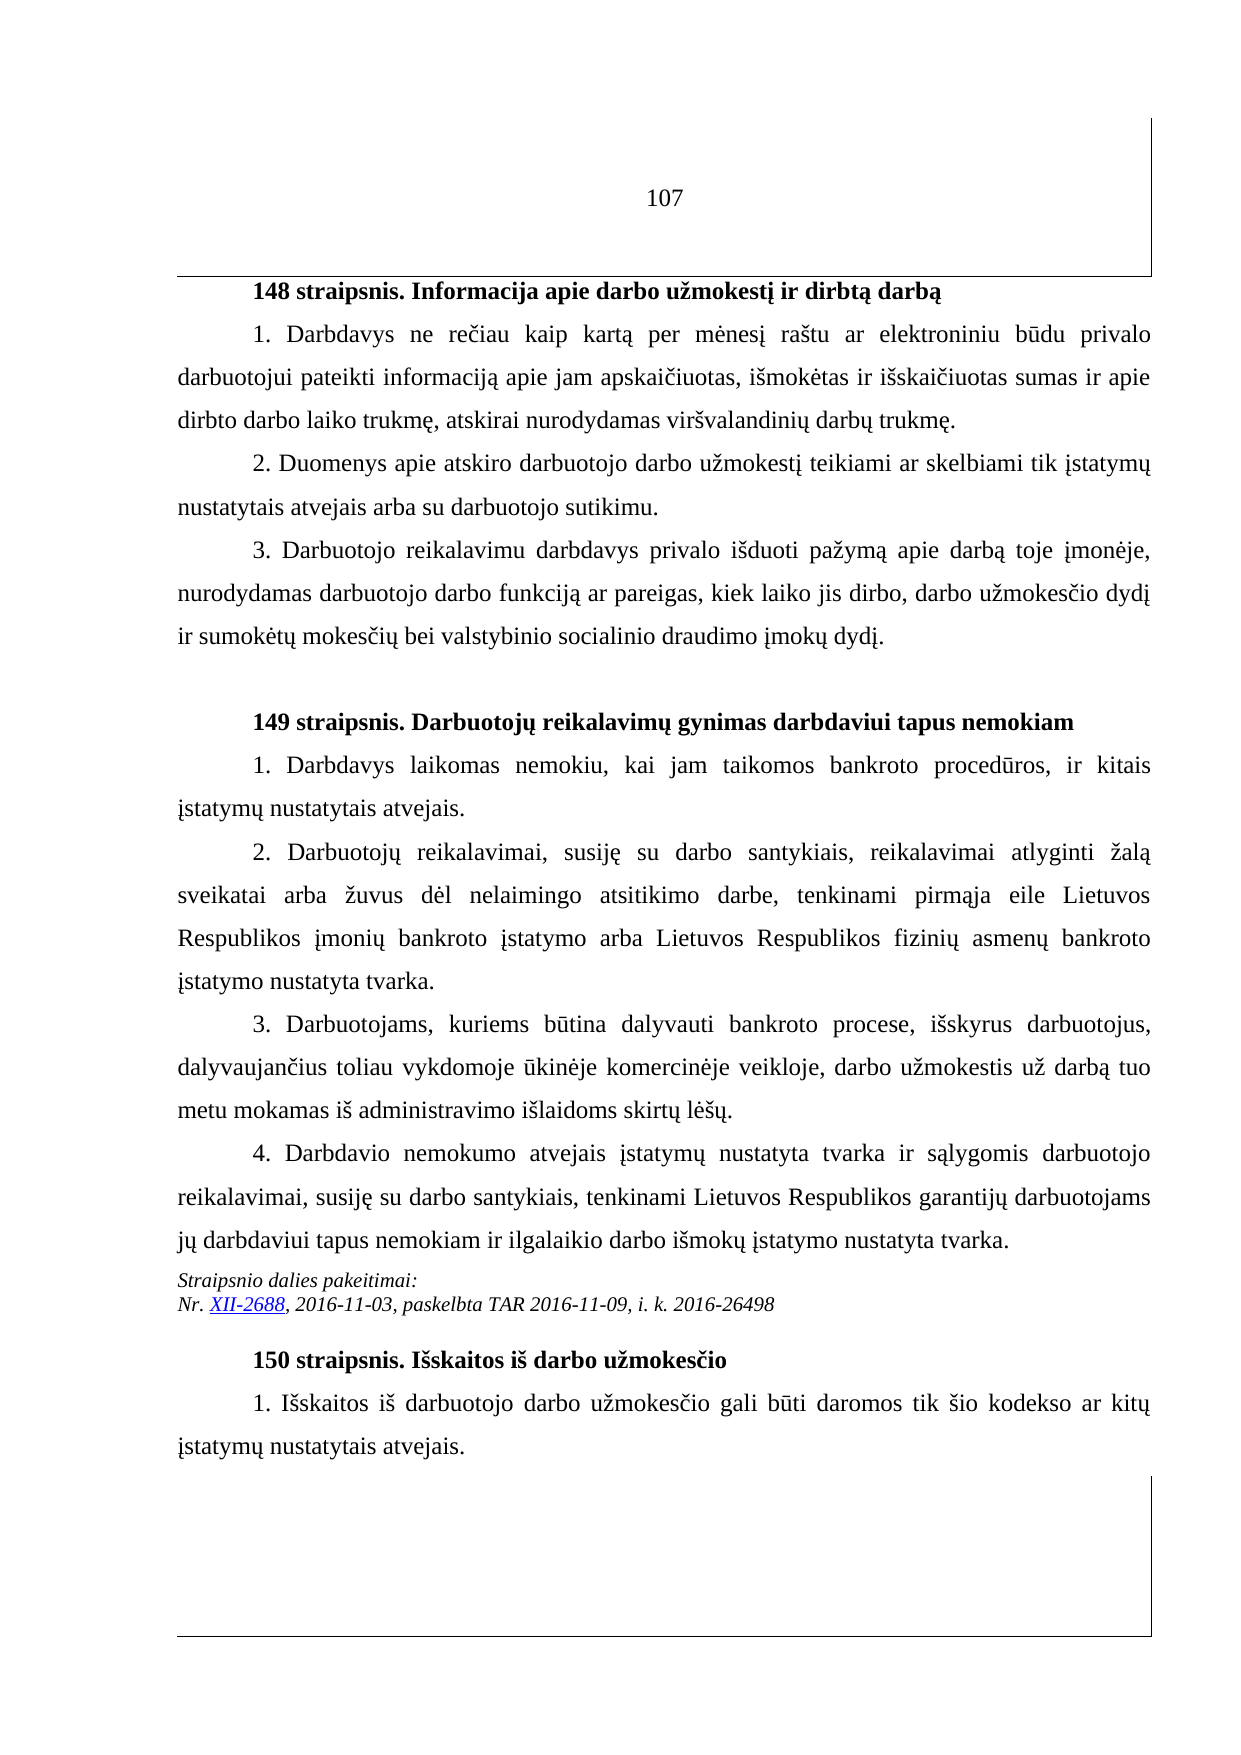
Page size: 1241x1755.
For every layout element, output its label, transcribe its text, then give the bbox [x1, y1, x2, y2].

subtitle 149 straipsnis. Darbuotojų reikalavimų gynimas darbdaviui tapus nemokiam [177, 707, 1152, 736]
text Nr. XII-2688, 2016-11-03, paskelbta TAR 2016-11-09, i. k. 2016-26498 [177, 1292, 1152, 1316]
text Straipsnio dalies pakeitimai: [177, 1268, 1152, 1292]
text 1. Išskaitos iš darbuotojo darbo užmokesčio gali būti daromos tik šio kodekso ar kitų įstatymų nustatytais atvejais. [177, 1388, 1152, 1460]
text 1. Darbdavys laikomas nemokiu, kai jam taikomos bankroto procedūros, ir kitais įstatymų nustatytais atvejais. [177, 750, 1152, 822]
text 4. Darbdavio nemokumo atvejais įstatymų nustatyta tvarka ir sąlygomis darbuotojo reikalavimai, susiję su darbo santykiais, tenkinami Lietuvos Respublikos garantijų darbuotojams jų darbdaviui tapus nemokiam ir ilgalaikio darbo išmokų įstatymo nustatyta tvarka. [177, 1138, 1152, 1253]
text 3. Darbuotojams, kuriems būtina dalyvauti bankroto procese, išskyrus darbuotojus, dalyvaujančius toliau vykdomoje ūkinėje komercinėje veikloje, darbo užmokestis už darbą tuo metu mokamas iš administravimo išlaidoms skirtų lėšų. [177, 1009, 1152, 1124]
text 3. Darbuotojo reikalavimu darbdavys privalo išduoti pažymą apie darbą toje įmonėje, nurodydamas darbuotojo darbo funkciją ar pareigas, kiek laiko jis dirbo, darbo užmokesčio dydį ir sumokėtų mokesčių bei valstybinio socialinio draudimo įmokų dydį. [177, 535, 1152, 650]
text 1. Darbdavys ne rečiau kaip kartą per mėnesį raštu ar elektroniniu būdu privalo darbuotojui pateikti informaciją apie jam apskaičiuotas, išmokėtas ir išskaičiuotas sumas ir apie dirbto darbo laiko trukmę, atskirai nurodydamas viršvalandinių darbų trukmę. [177, 319, 1152, 434]
text 2. Duomenys apie atskiro darbuotojo darbo užmokestį teikiami ar skelbiami tik įstatymų nustatytais atvejais arba su darbuotojo sutikimu. [177, 448, 1152, 520]
subtitle 150 straipsnis. Išskaitos iš darbo užmokesčio [177, 1345, 1152, 1373]
subtitle 148 straipsnis. Informacija apie darbo užmokestį ir dirbtą darbą [177, 276, 1152, 305]
text 2. Darbuotojų reikalavimai, susiję su darbo santykiais, reikalavimai atlyginti žalą sveikatai arba žuvus dėl nelaimingo atsitikimo darbe, tenkinami pirmąja eile Lietuvos Respublikos įmonių bankroto įstatymo arba Lietuvos Respublikos fizinių asmenų bankroto įstatymo nustatyta tvarka. [177, 837, 1152, 995]
